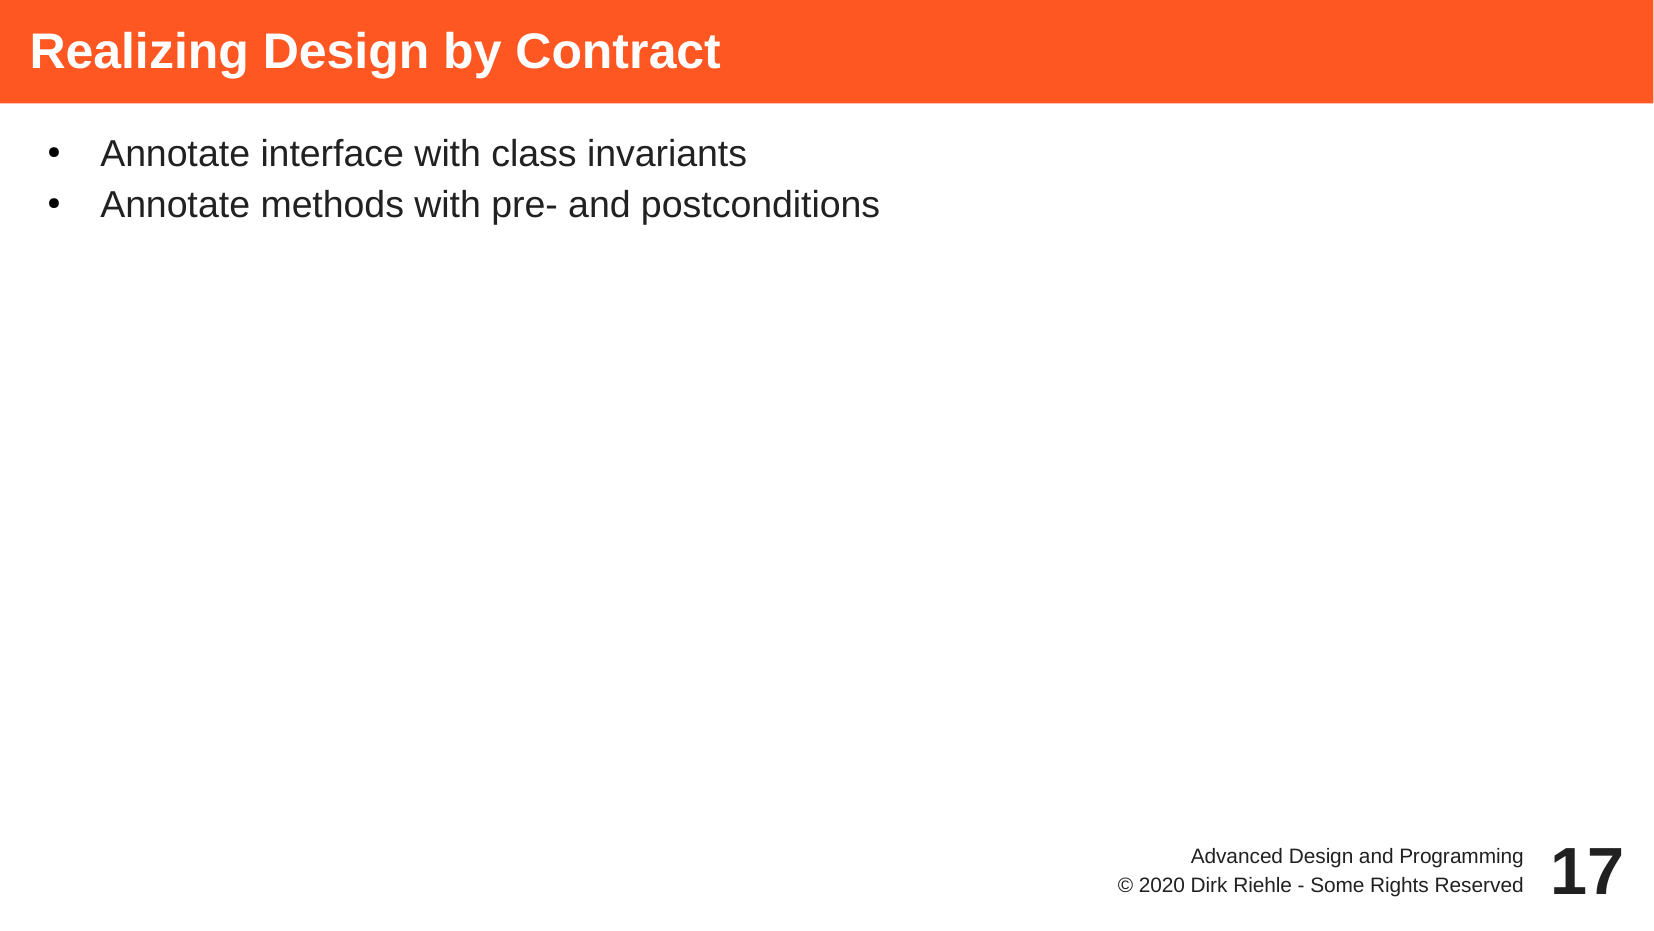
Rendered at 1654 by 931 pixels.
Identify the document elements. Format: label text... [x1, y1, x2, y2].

list Annotate interface with class invariants Annotate methods with pre- and postconditions [29, 132, 1625, 813]
title Realizing Design by Contract [0, 0, 1654, 104]
